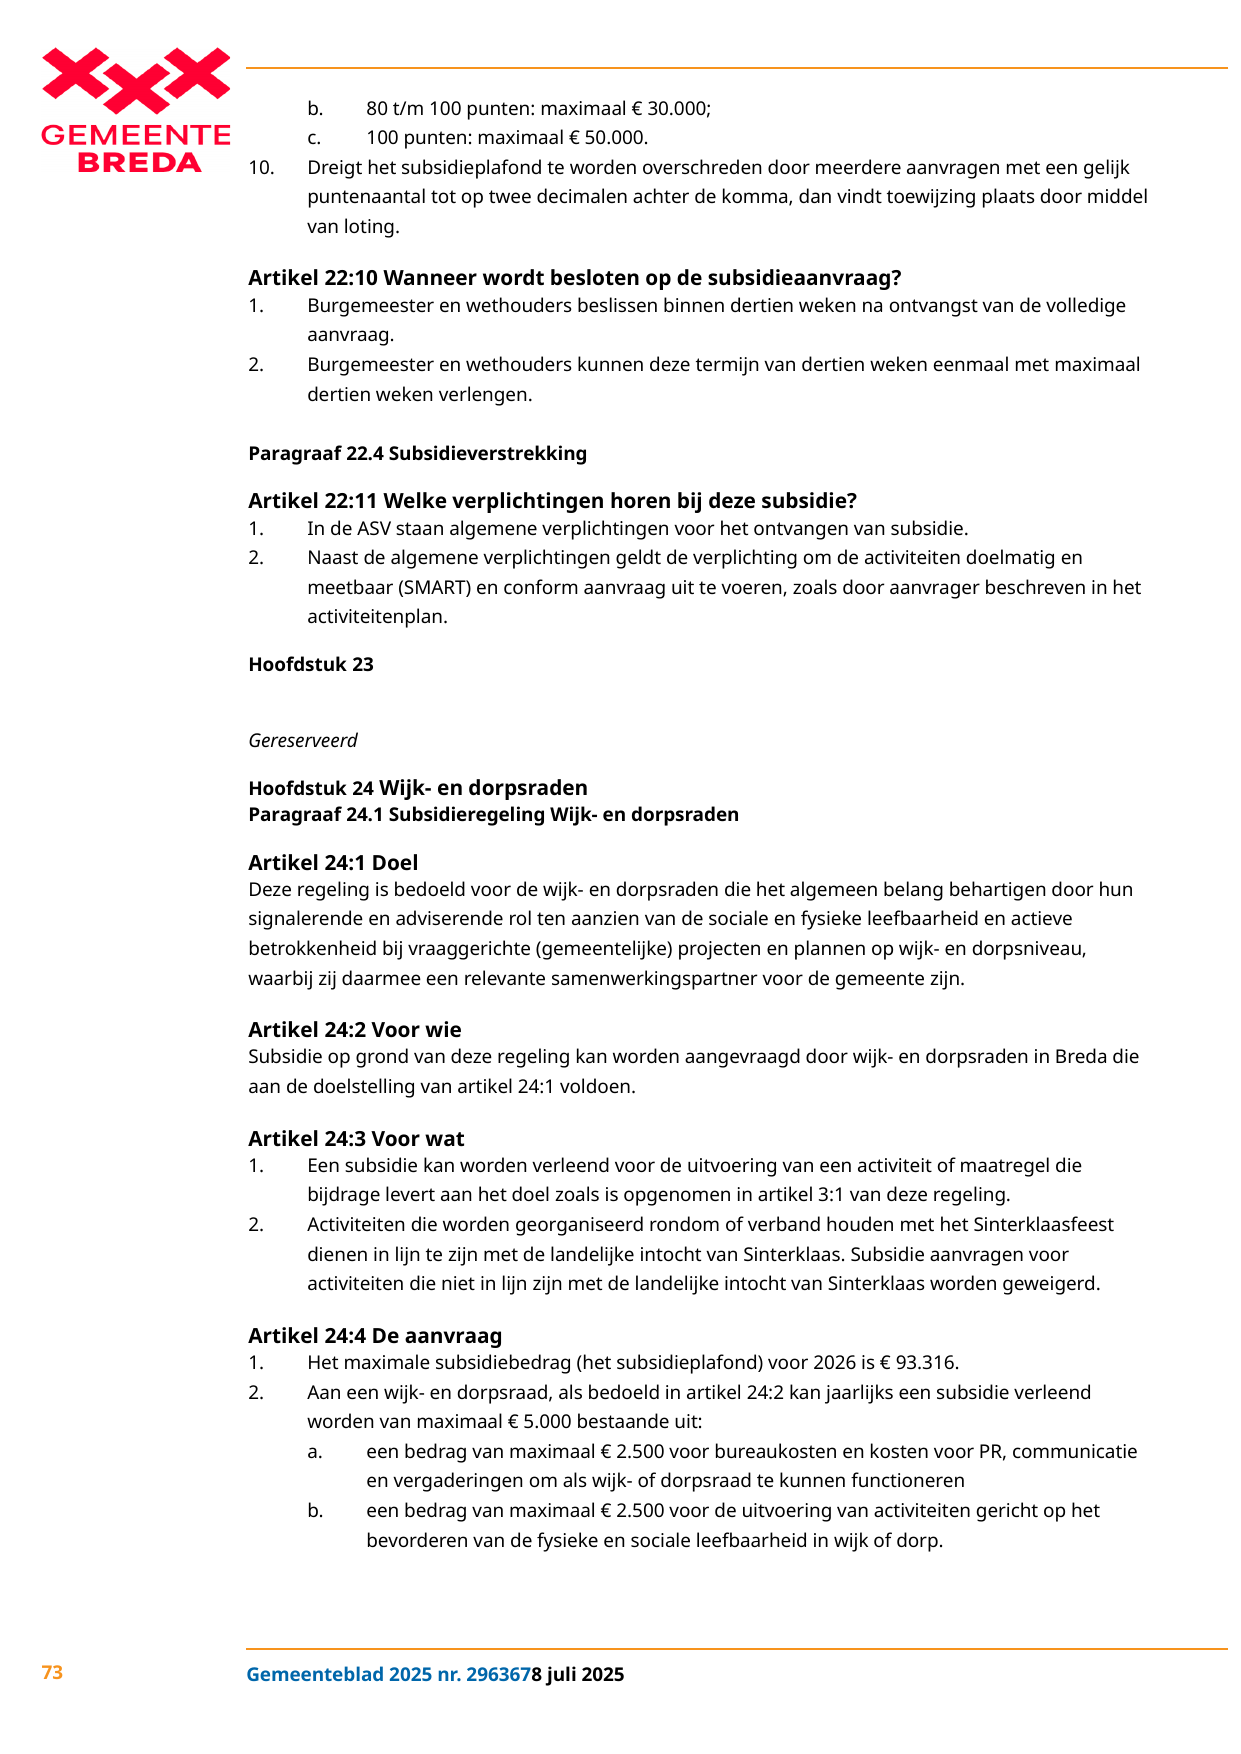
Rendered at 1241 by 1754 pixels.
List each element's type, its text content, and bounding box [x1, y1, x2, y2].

list Burgemeester en wethouders beslissen binnen dertien weken na ontvangst van de volledige aanvraag. [248, 292, 1152, 347]
list Aan een wijk- en dorpsraad, als bedoeld in artikel 24:2 kan jaarlijks een subsidie verleend worden van maximaal € 5.000 bestaande uit: [248, 1379, 1152, 1434]
text Artikel 22:10 Wanneer wordt besloten op de subsidieaanvraag? [248, 263, 1152, 292]
text Artikel 24:2 Voor wie [248, 1015, 1152, 1044]
text Artikel 24:4 De aanvraag [248, 1321, 1152, 1349]
list een bedrag van maximaal € 2.500 voor bureaukosten en kosten voor PR, communicatie en vergaderingen om als wijk- of dorpsraad te kunnen functioneren [307, 1438, 1152, 1493]
list Burgemeester en wethouders kunnen deze termijn van dertien weken eenmaal met maximaal dertien weken verlengen. [248, 351, 1152, 406]
text Gereserveerd [248, 727, 1152, 753]
text Paragraaf 24.1 Subsidieregeling Wijk- en dorpsraden [248, 801, 1152, 827]
text Paragraaf 22.4 Subsidieverstrekking [248, 440, 1152, 466]
text Hoofdstuk 24 Wijk- en dorpsraden [248, 773, 1152, 801]
text Deze regeling is bedoeld voor de wijk- en dorpsraden die het algemeen belang behartigen door hun signalerende en adviserende rol ten aanzien van de sociale en fysieke leefbaarheid en actieve betrokkenheid bij vraaggerichte (gemeentelijke) projecten en plannen op wijk- en dorpsniveau, waarbij zij daarmee een relevante samenwerkingspartner voor de gemeente zijn. [248, 876, 1152, 991]
text Artikel 24:1 Doel [248, 848, 1152, 876]
list Het maximale subsidiebedrag (het subsidieplafond) voor 2026 is € 93.316. [248, 1349, 1152, 1375]
list 100 punten: maximaal € 50.000. [307, 124, 1152, 150]
list In de ASV staan algemene verplichtingen voor het ontvangen van subsidie. [248, 515, 1152, 541]
text Artikel 22:11 Welke verplichtingen horen bij deze subsidie? [248, 486, 1152, 515]
text Subsidie op grond van deze regeling kan worden aangevraagd door wijk- en dorpsraden in Breda die aan de doelstelling van artikel 24:1 voldoen. [248, 1044, 1152, 1099]
text Artikel 24:3 Voor wat [248, 1124, 1152, 1152]
list Dreigt het subsidieplafond te worden overschreden door meerdere aanvragen met een gelijk puntenaantal tot op twee decimalen achter de komma, dan vindt toewijzing plaats door middel van loting. [248, 154, 1152, 239]
list Activiteiten die worden georganiseerd rondom of verband houden met het Sinterklaasfeest dienen in lijn te zijn met de landelijke intocht van Sinterklaas. Subsidie aanvragen voor activiteiten die niet in lijn zijn met de landelijke intocht van Sinterklaas worden geweigerd. [248, 1211, 1152, 1296]
list 80 t/m 100 punten: maximaal € 30.000; [307, 95, 1152, 121]
picture [41, 47, 231, 172]
list een bedrag van maximaal € 2.500 voor de uitvoering van activiteiten gericht op het bevorderen van de fysieke en sociale leefbaarheid in wijk of dorp. [307, 1497, 1152, 1552]
list Een subsidie kan worden verleend voor de uitvoering van een activiteit of maatregel die bijdrage levert aan het doel zoals is opgenomen in artikel 3:1 van deze regeling. [248, 1152, 1152, 1207]
list Naast de algemene verplichtingen geldt de verplichting om de activiteiten doelmatig en meetbaar (SMART) en conform aanvraag uit te voeren, zoals door aanvrager beschreven in het activiteitenplan. [248, 544, 1152, 629]
text Hoofdstuk 23 [248, 649, 1152, 678]
